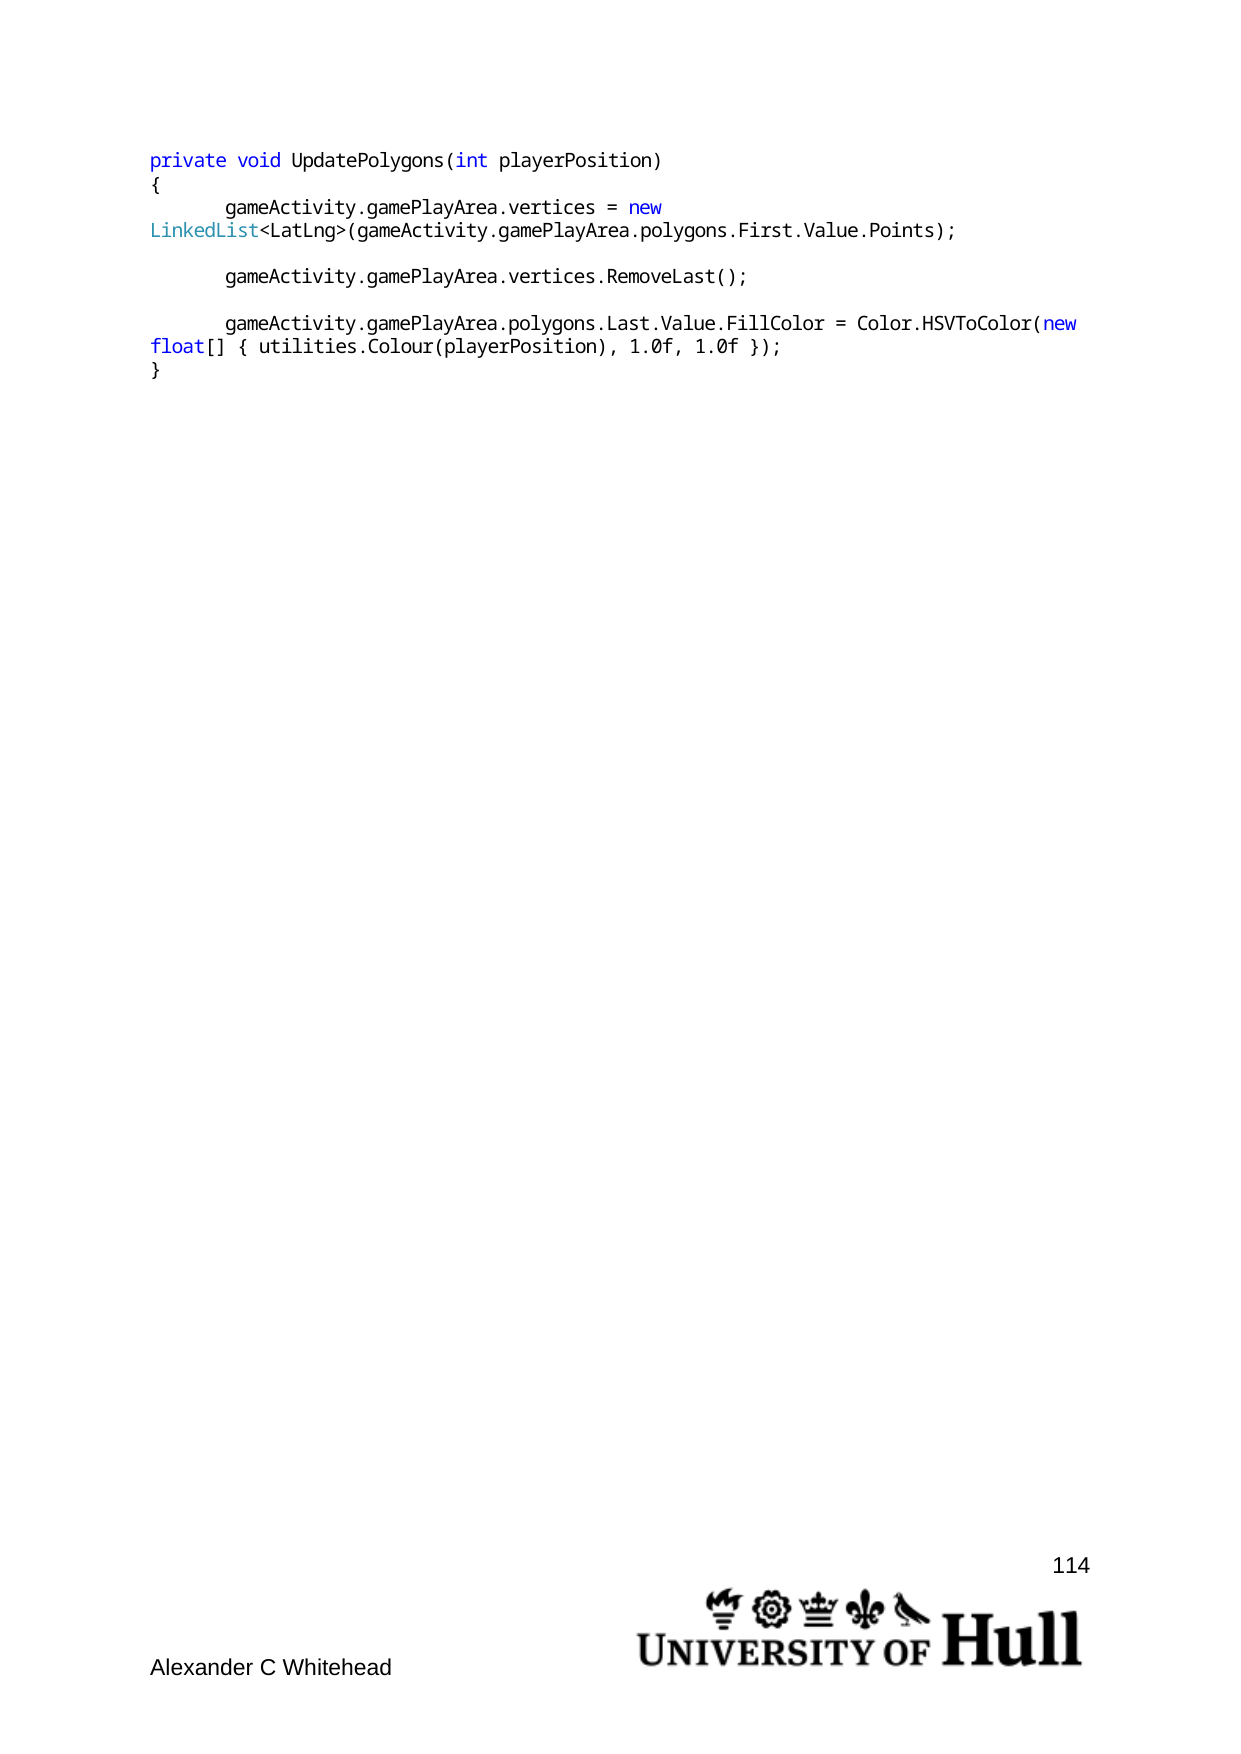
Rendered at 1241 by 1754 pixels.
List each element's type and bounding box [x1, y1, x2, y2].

picture [630, 1578, 1091, 1676]
